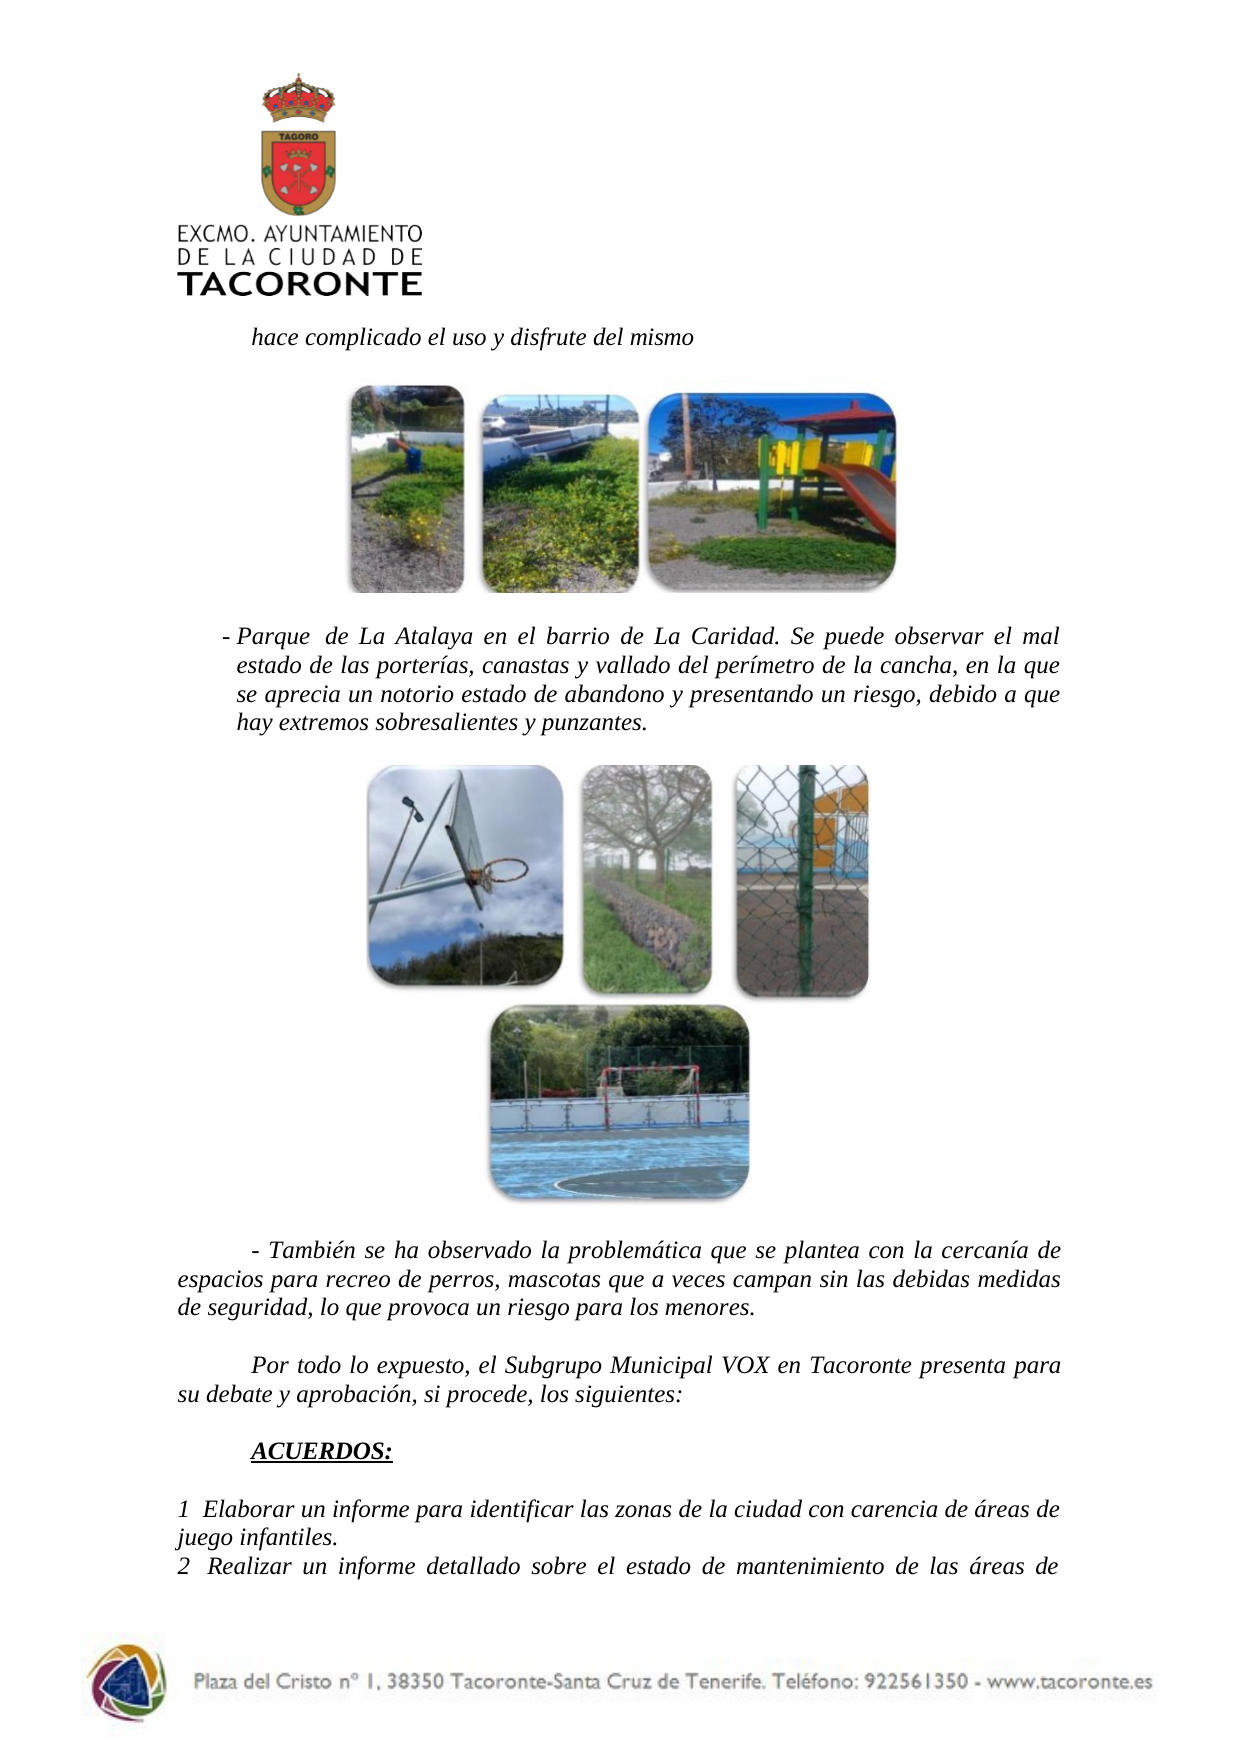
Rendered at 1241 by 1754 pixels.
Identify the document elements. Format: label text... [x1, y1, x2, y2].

text hace complicado el uso y disfrute del mismo [251, 322, 1093, 351]
text - También se ha observado la problemática que se plantea con la cercanía de espacios para recreo de perros, mascotas que a veces campan sin las debidas medidas de seguridad, lo que provoca un riesgo para los menores. [177, 1235, 1062, 1321]
picture [80, 1631, 1163, 1737]
list Elaborar un informe para identificar las zonas de la ciudad con carencia de áreas de juego infantiles. [177, 1494, 1062, 1551]
picture [366, 765, 874, 1206]
picture [340, 379, 900, 593]
list Realizar un informe detallado sobre el estado de mantenimiento de las áreas de [177, 1551, 1093, 1580]
text ACUERDOS: [251, 1436, 1093, 1465]
list Parque de La Atalaya en el barrio de La Caridad. Se puede observar el mal estado de las porterías, canastas y vallado del perímetro de la cancha, en la que se aprecia un notorio estado de abandono y presentando un riesgo, debido a que hay extremos sobresalientes y punzantes. [222, 621, 1062, 736]
picture [177, 73, 422, 296]
text Por todo lo expuesto, el Subgrupo Municipal VOX en Tacoronte presenta para su debate y aprobación, si procede, los siguientes: [177, 1350, 1063, 1407]
